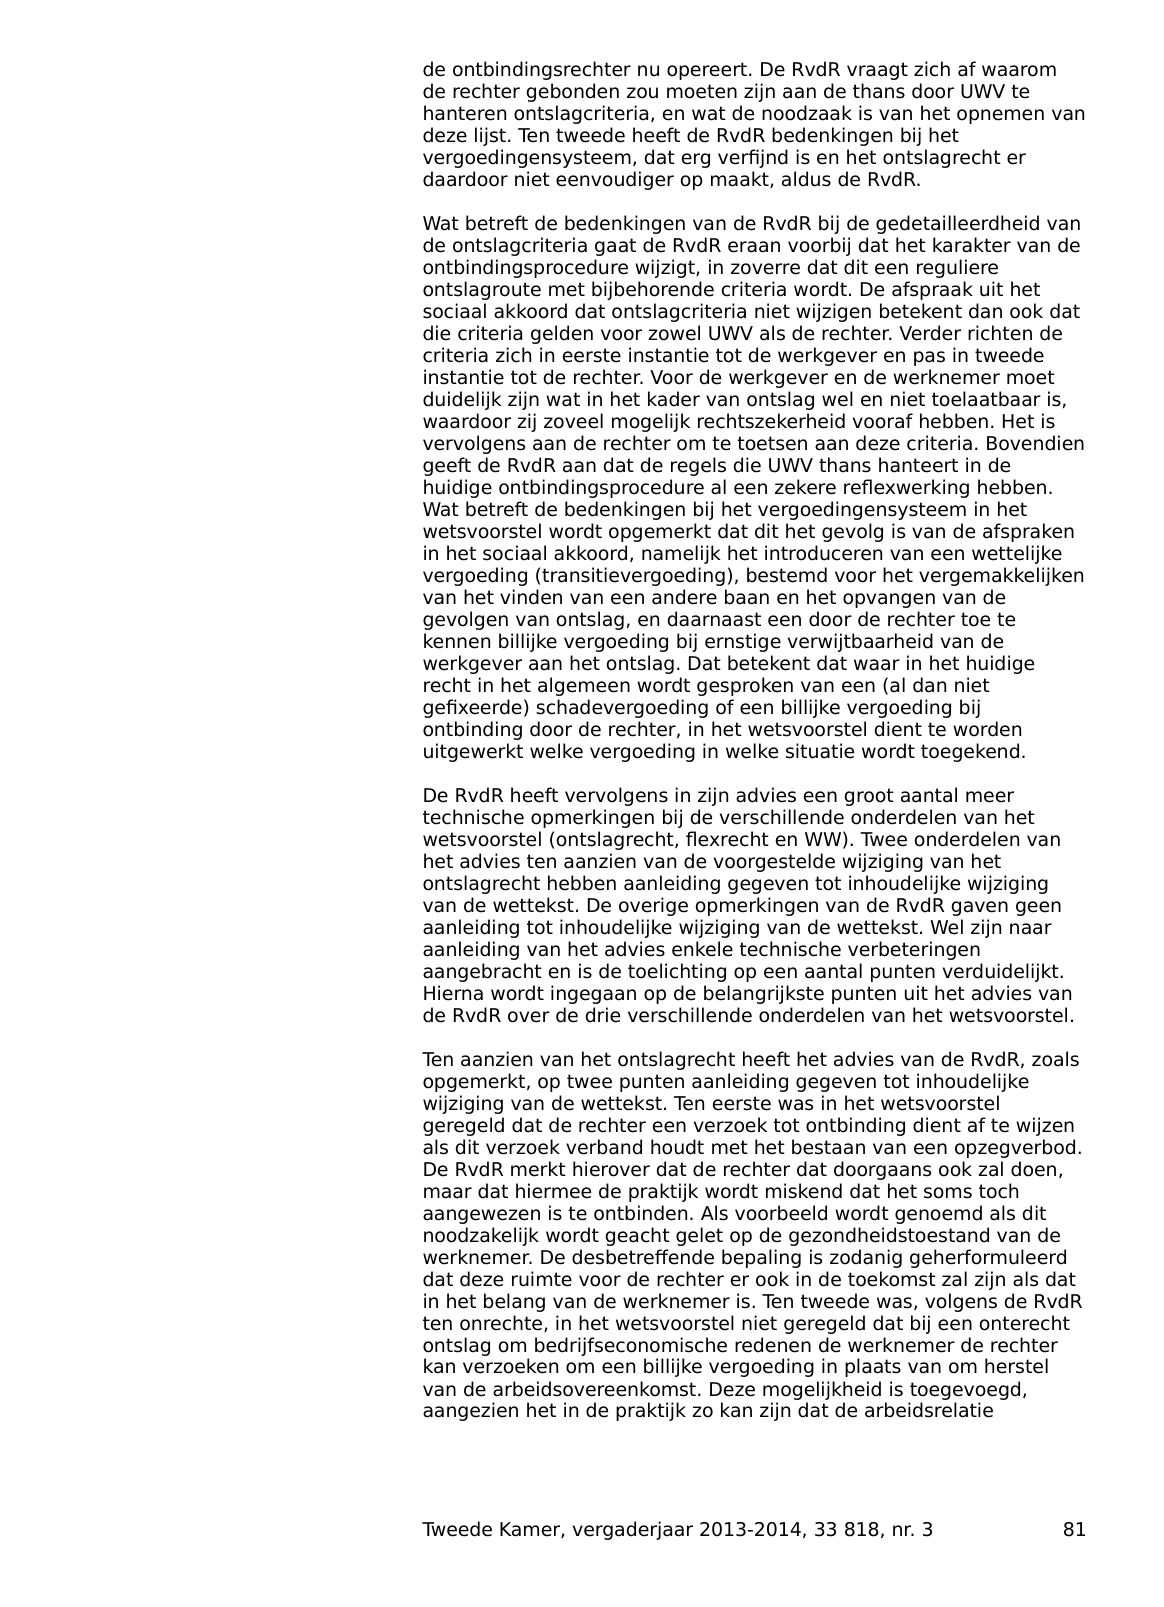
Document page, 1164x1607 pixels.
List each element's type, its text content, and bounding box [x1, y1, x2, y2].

text De RvdR heeft vervolgens in zijn advies een groot aantal meer technische opmerkingen bij de verschillende onderdelen van het wetsvoorstel (ontslagrecht, flexrecht en WW). Twee onderdelen van het advies ten aanzien van de voorgestelde wijziging van het ontslagrecht hebben aanleiding gegeven tot inhoudelijke wijziging van de wettekst. De overige opmerkingen van de RvdR gaven geen aanleiding tot inhoudelijke wijziging van de wettekst. Wel zijn naar aanleiding van het advies enkele technische verbeteringen aangebracht en is de toelichting op een aantal punten verduidelijkt. Hierna wordt ingegaan op de belangrijkste punten uit het advies van de RvdR over de drie verschillende onderdelen van het wetsvoorstel. [422, 785, 1087, 1027]
text Ten aanzien van het ontslagrecht heeft het advies van de RvdR, zoals opgemerkt, op twee punten aanleiding gegeven tot inhoudelijke wijziging van de wettekst. Ten eerste was in het wetsvoorstel geregeld dat de rechter een verzoek tot ontbinding dient af te wijzen als dit verzoek verband houdt met het bestaan van een opzegverbod. De RvdR merkt hierover dat de rechter dat doorgaans ook zal doen, maar dat hiermee de praktijk wordt miskend dat het soms toch aangewezen is te ontbinden. Als voorbeeld wordt genoemd als dit noodzakelijk wordt geacht gelet op de gezondheidstoestand van de werknemer. De desbetreffende bepaling is zodanig geherformuleerd dat deze ruimte voor de rechter er ook in de toekomst zal zijn als dat in het belang van de werknemer is. Ten tweede was, volgens de RvdR ten onrechte, in het wetsvoorstel niet geregeld dat bij een onterecht ontslag om bedrijfseconomische redenen de werknemer de rechter kan verzoeken om een billijke vergoeding in plaats van om herstel van de arbeidsovereenkomst. Deze mogelijkheid is toegevoegd, aangezien het in de praktijk zo kan zijn dat de arbeidsrelatie [422, 1049, 1087, 1422]
text de ontbindingsrechter nu opereert. De RvdR vraagt zich af waarom de rechter gebonden zou moeten zijn aan de thans door UWV te hanteren ontslagcriteria, en wat de noodzaak is van het opnemen van deze lijst. Ten tweede heeft de RvdR bedenkingen bij het vergoedingensysteem, dat erg verfijnd is en het ontslagrecht er daardoor niet eenvoudiger op maakt, aldus de RvdR. [422, 59, 1087, 191]
text Wat betreft de bedenkingen van de RvdR bij de gedetailleerdheid van de ontslagcriteria gaat de RvdR eraan voorbij dat het karakter van de ontbindingsprocedure wijzigt, in zoverre dat dit een reguliere ontslagroute met bijbehorende criteria wordt. De afspraak uit het sociaal akkoord dat ontslagcriteria niet wijzigen betekent dan ook dat die criteria gelden voor zowel UWV als de rechter. Verder richten de criteria zich in eerste instantie tot de werkgever en pas in tweede instantie tot de rechter. Voor de werkgever en de werknemer moet duidelijk zijn wat in het kader van ontslag wel en niet toelaatbaar is, waardoor zij zoveel mogelijk rechtszekerheid vooraf hebben. Het is vervolgens aan de rechter om te toetsen aan deze criteria. Bovendien geeft de RvdR aan dat de regels die UWV thans hanteert in de huidige ontbindingsprocedure al een zekere reflexwerking hebben. Wat betreft de bedenkingen bij het vergoedingensysteem in het wetsvoorstel wordt opgemerkt dat dit het gevolg is van de afspraken in het sociaal akkoord, namelijk het introduceren van een wettelijke vergoeding (transitievergoeding), bestemd voor het vergemakkelijken van het vinden van een andere baan en het opvangen van de gevolgen van ontslag, en daarnaast een door de rechter toe te kennen billijke vergoeding bij ernstige verwijtbaarheid van de werkgever aan het ontslag. Dat betekent dat waar in het huidige recht in het algemeen wordt gesproken van een (al dan niet gefixeerde) schadevergoeding of een billijke vergoeding bij ontbinding door de rechter, in het wetsvoorstel dient te worden uitgewerkt welke vergoeding in welke situatie wordt toegekend. [422, 213, 1087, 763]
